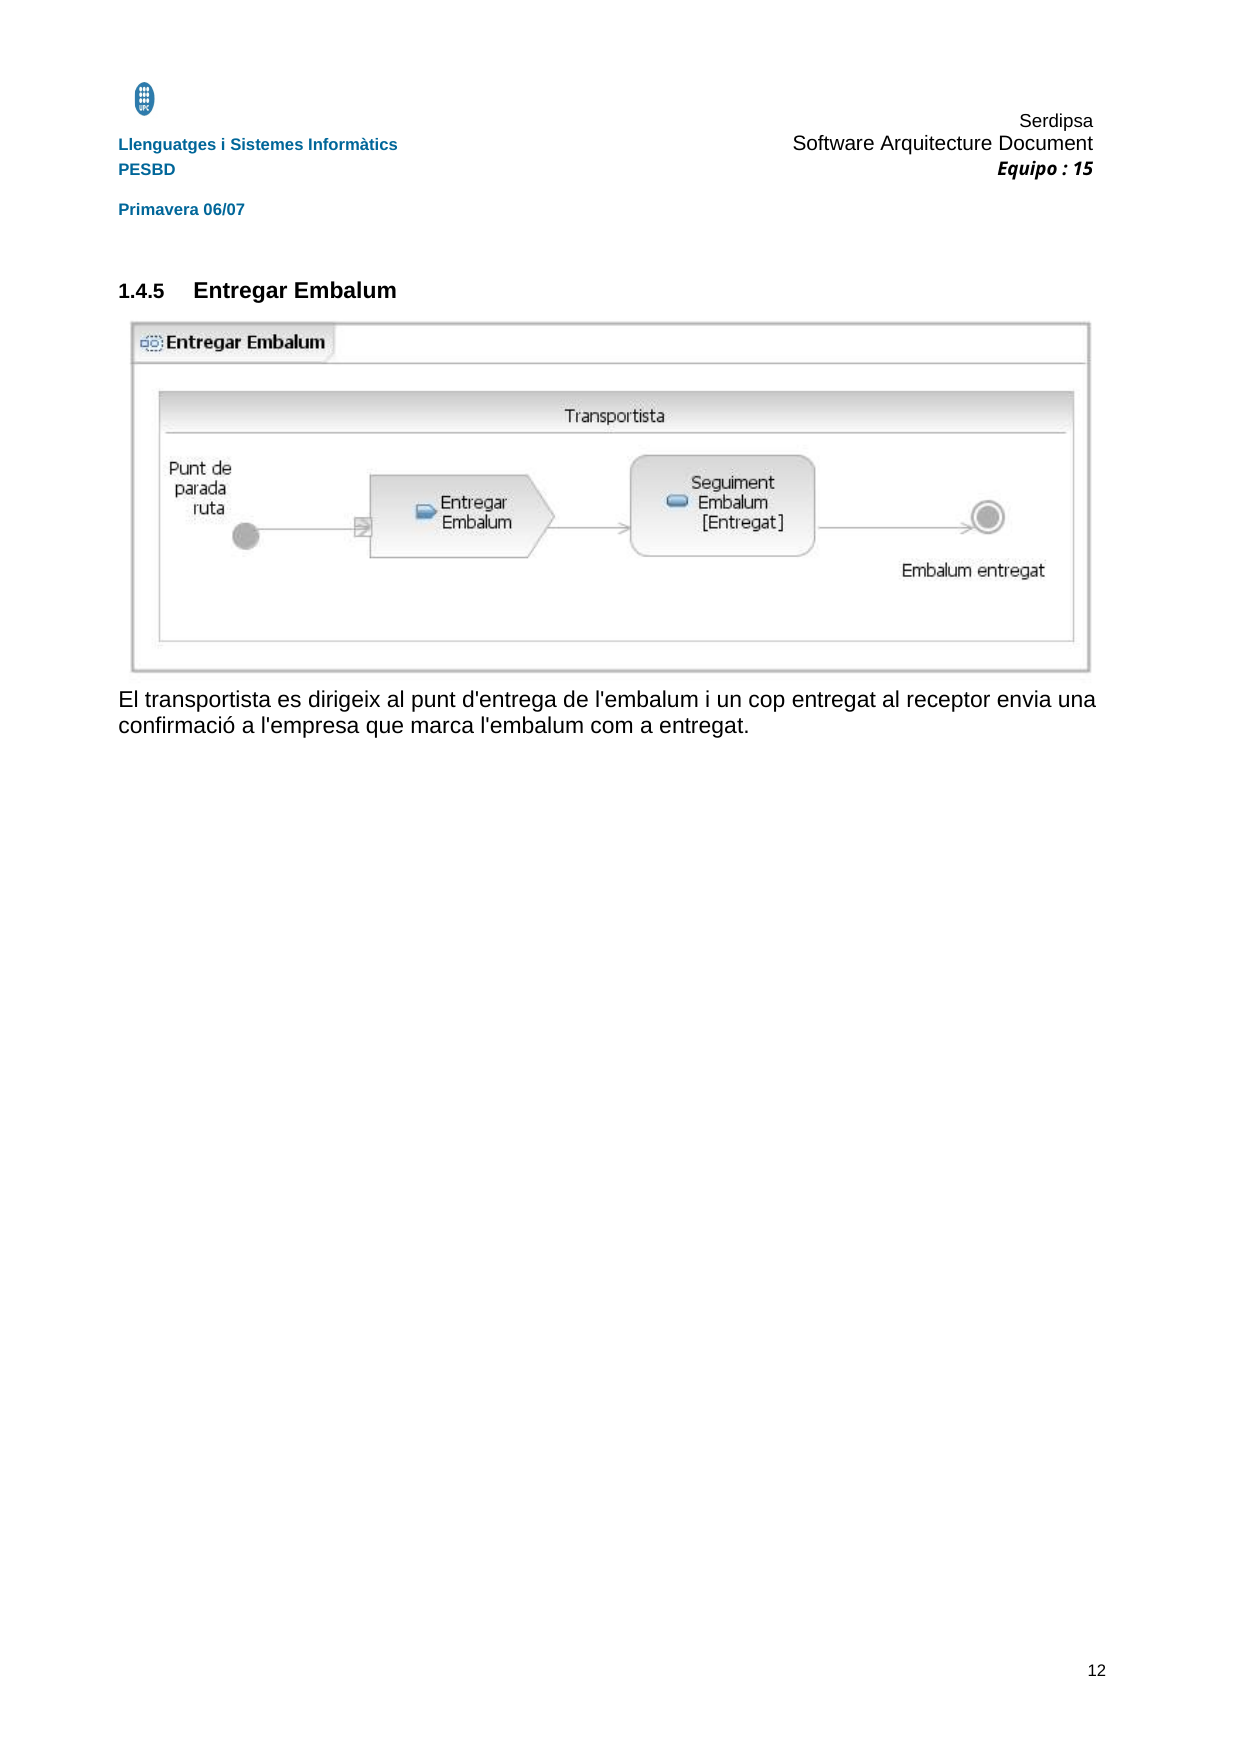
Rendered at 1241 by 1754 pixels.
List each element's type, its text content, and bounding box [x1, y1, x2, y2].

picture [118, 309, 1107, 686]
subtitle Entregar Embalum [118, 277, 1106, 303]
text El transportista es dirigeix al punt d'entrega de l'embalum i un cop entregat al receptor envia una confirmació a l'empresa que marca l'embalum com a entregat. [118, 686, 1106, 738]
